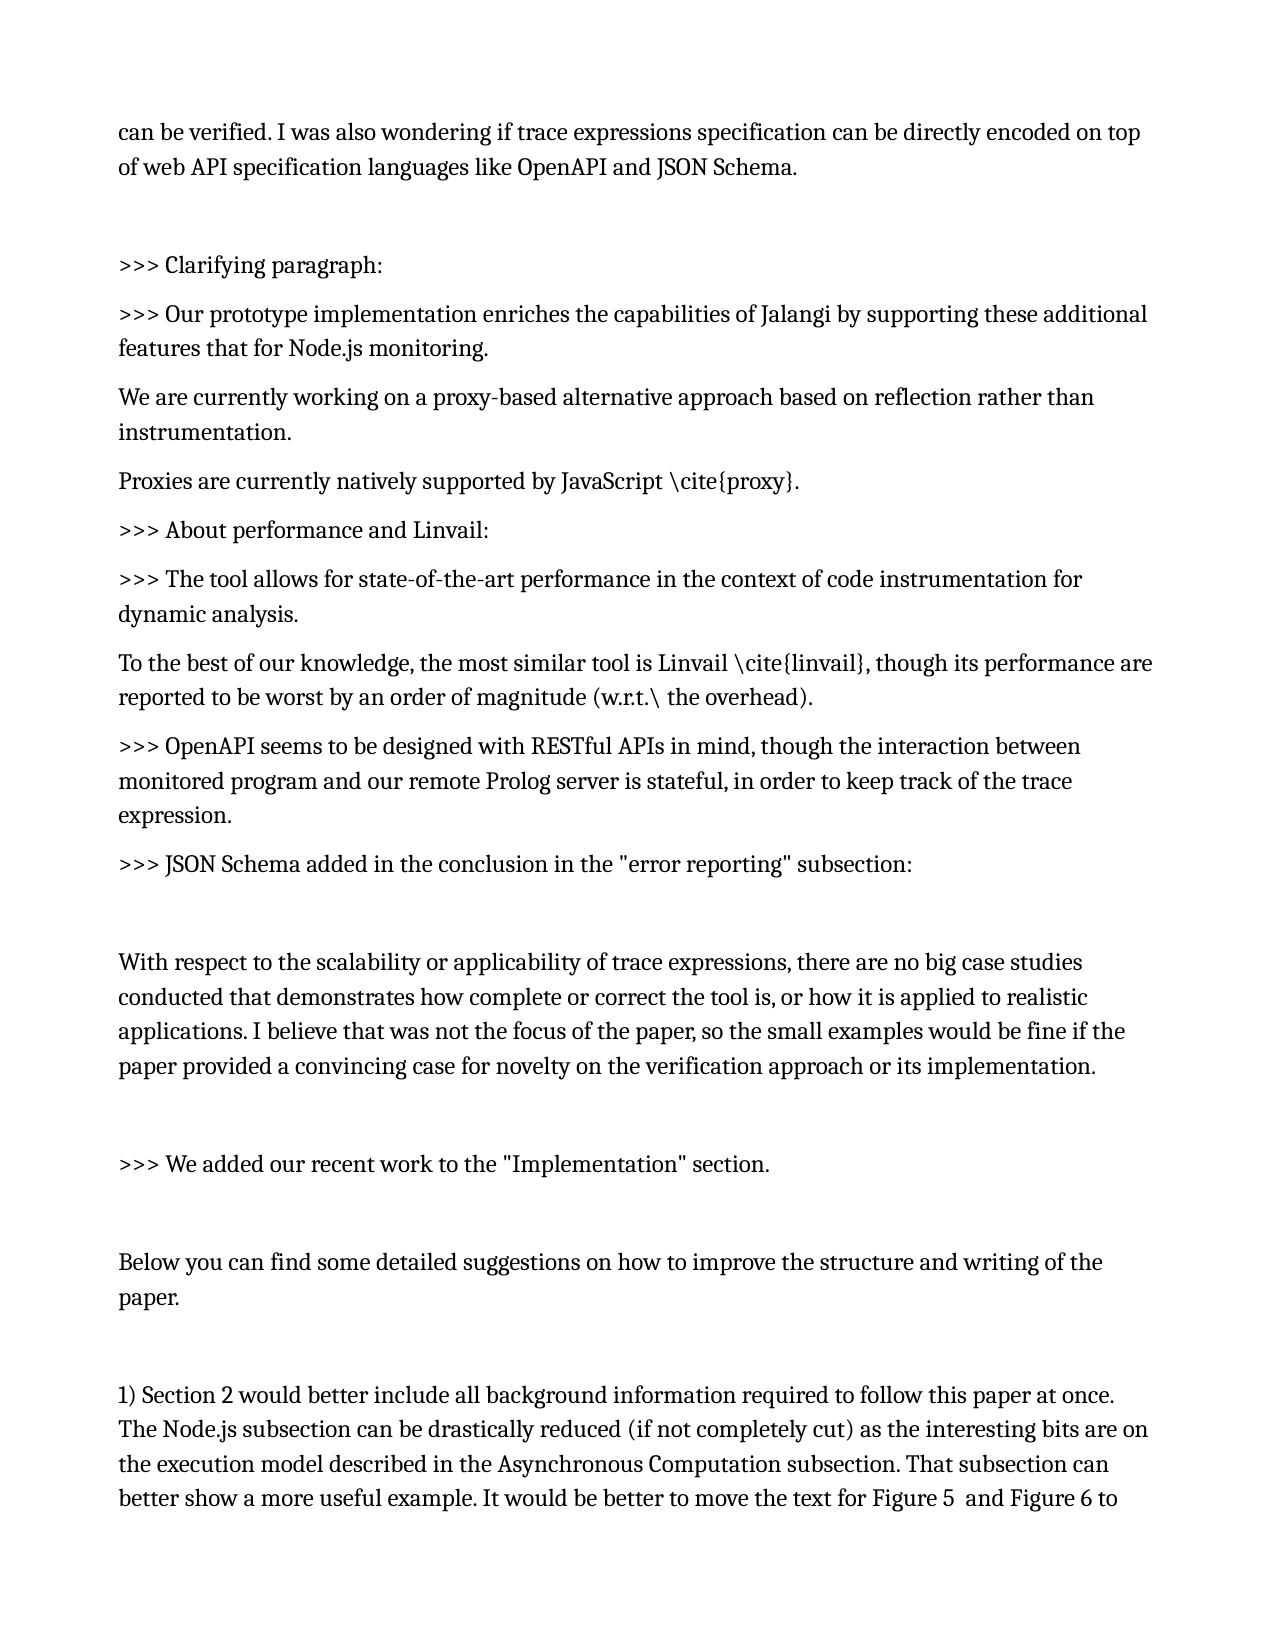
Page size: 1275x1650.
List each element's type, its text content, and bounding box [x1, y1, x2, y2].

text >>> Clarifying paragraph: [118, 251, 1157, 279]
text >>> We added our recent work to the "Implementation" section. [118, 1150, 1157, 1178]
text >>> OpenAPI seems to be designed with RESTful APIs in mind, though the interaction between monitored program and our remote Prolog server is stateful, in order to keep track of the trace expression. [118, 732, 1157, 830]
text We are currently working on a proxy-based alternative approach based on reflection rather than instrumentation. [118, 383, 1157, 447]
text can be verified. I was also wondering if trace expressions specification can be directly encoded on top of web API specification languages like OpenAPI and JSON Schema. [118, 118, 1157, 181]
text To the best of our knowledge, the most similar tool is Linvail \cite{linvail}, though its performance are reported to be worst by an order of magnitude (w.r.t.\ the overhead). [118, 648, 1157, 712]
text >>> Our prototype implementation enriches the capabilities of Jalangi by supporting these additional features that for Node.js monitoring. [118, 300, 1157, 363]
text >>> About performance and Linvail: [118, 516, 1157, 545]
text Proxies are currently natively supported by JavaScript \cite{proxy}. [118, 467, 1157, 496]
text >>> The tool allows for state-of-the-art performance in the context of code instrumentation for dynamic analysis. [118, 565, 1157, 628]
text >>> JSON Schema added in the conclusion in the "error reporting" subsection: [118, 850, 1157, 879]
text Below you can find some detailed suggestions on how to improve the structure and writing of the paper. [118, 1248, 1157, 1311]
text 1) Section 2 would better include all background information required to follow this paper at once. The Node.js subsection can be drastically reduced (if not completely cut) as the interesting bits are on the execution model described in the Asynchronous Computation subsection. That subsection can better show a more useful example. It would be better to move the text for Figure 5 and Figure 6 to [118, 1381, 1157, 1513]
text With respect to the scalability or applicability of trace expressions, there are no big case studies conducted that demonstrates how complete or correct the tool is, or how it is applied to realistic applications. I believe that was not the focus of the paper, so the small examples would be fine if the paper provided a convincing case for novelty on the verification approach or its implementation. [118, 948, 1157, 1080]
